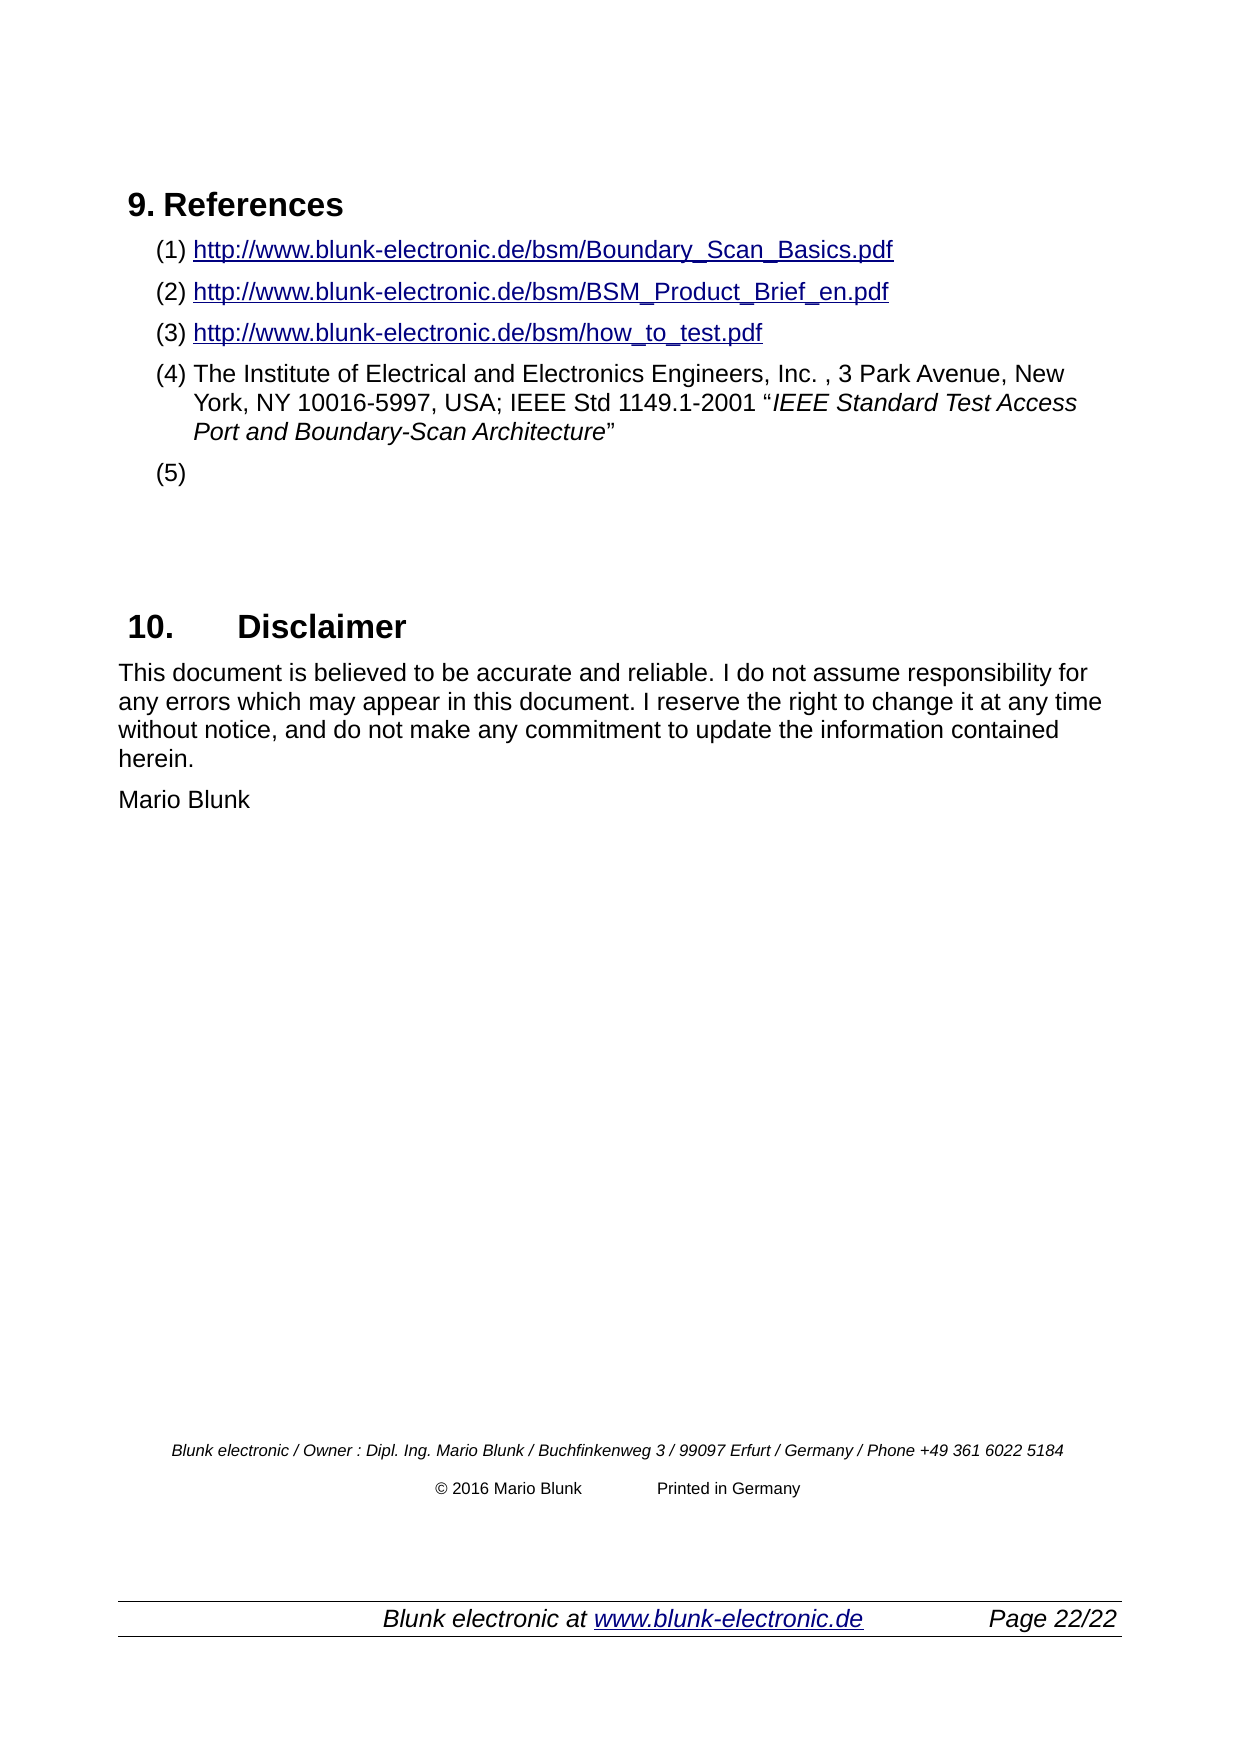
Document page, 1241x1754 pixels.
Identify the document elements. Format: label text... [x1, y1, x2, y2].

subtitle References [118, 184, 1122, 223]
text Blunk electronic / Owner : Dipl. Ing. Mario Blunk / Buchfinkenweg 3 / 99097 Erfurt / Germany / Phone +49 361 6022 5184 [118, 1441, 1122, 1460]
text This document is believed to be accurate and reliable. I do not assume responsibility for any errors which may appear in this document. I reserve the right to change it at any time without notice, and do not make any commitment to update the information contained herein. [118, 658, 1122, 773]
list http://www.blunk-electronic.de/bsm/how_to_test.pdf [156, 318, 1122, 347]
list http://www.blunk-electronic.de/bsm/BSM_Product_Brief_en.pdf [156, 277, 1122, 306]
text Mario Blunk [118, 785, 1122, 814]
list http://www.blunk-electronic.de/bsm/Boundary_Scan_Basics.pdf [156, 236, 1122, 264]
list The Institute of Electrical and Electronics Engineers, Inc. , 3 Park Avenue, New York, NY 10016-5997, USA; IEEE Std 1149.1-2001 “IEEE Standard Test Access Port and Boundary-Scan Architecture” [156, 359, 1122, 446]
text © 2016 Mario Blunk Printed in Germany [118, 1479, 1122, 1498]
subtitle Disclaimer [118, 607, 1122, 645]
